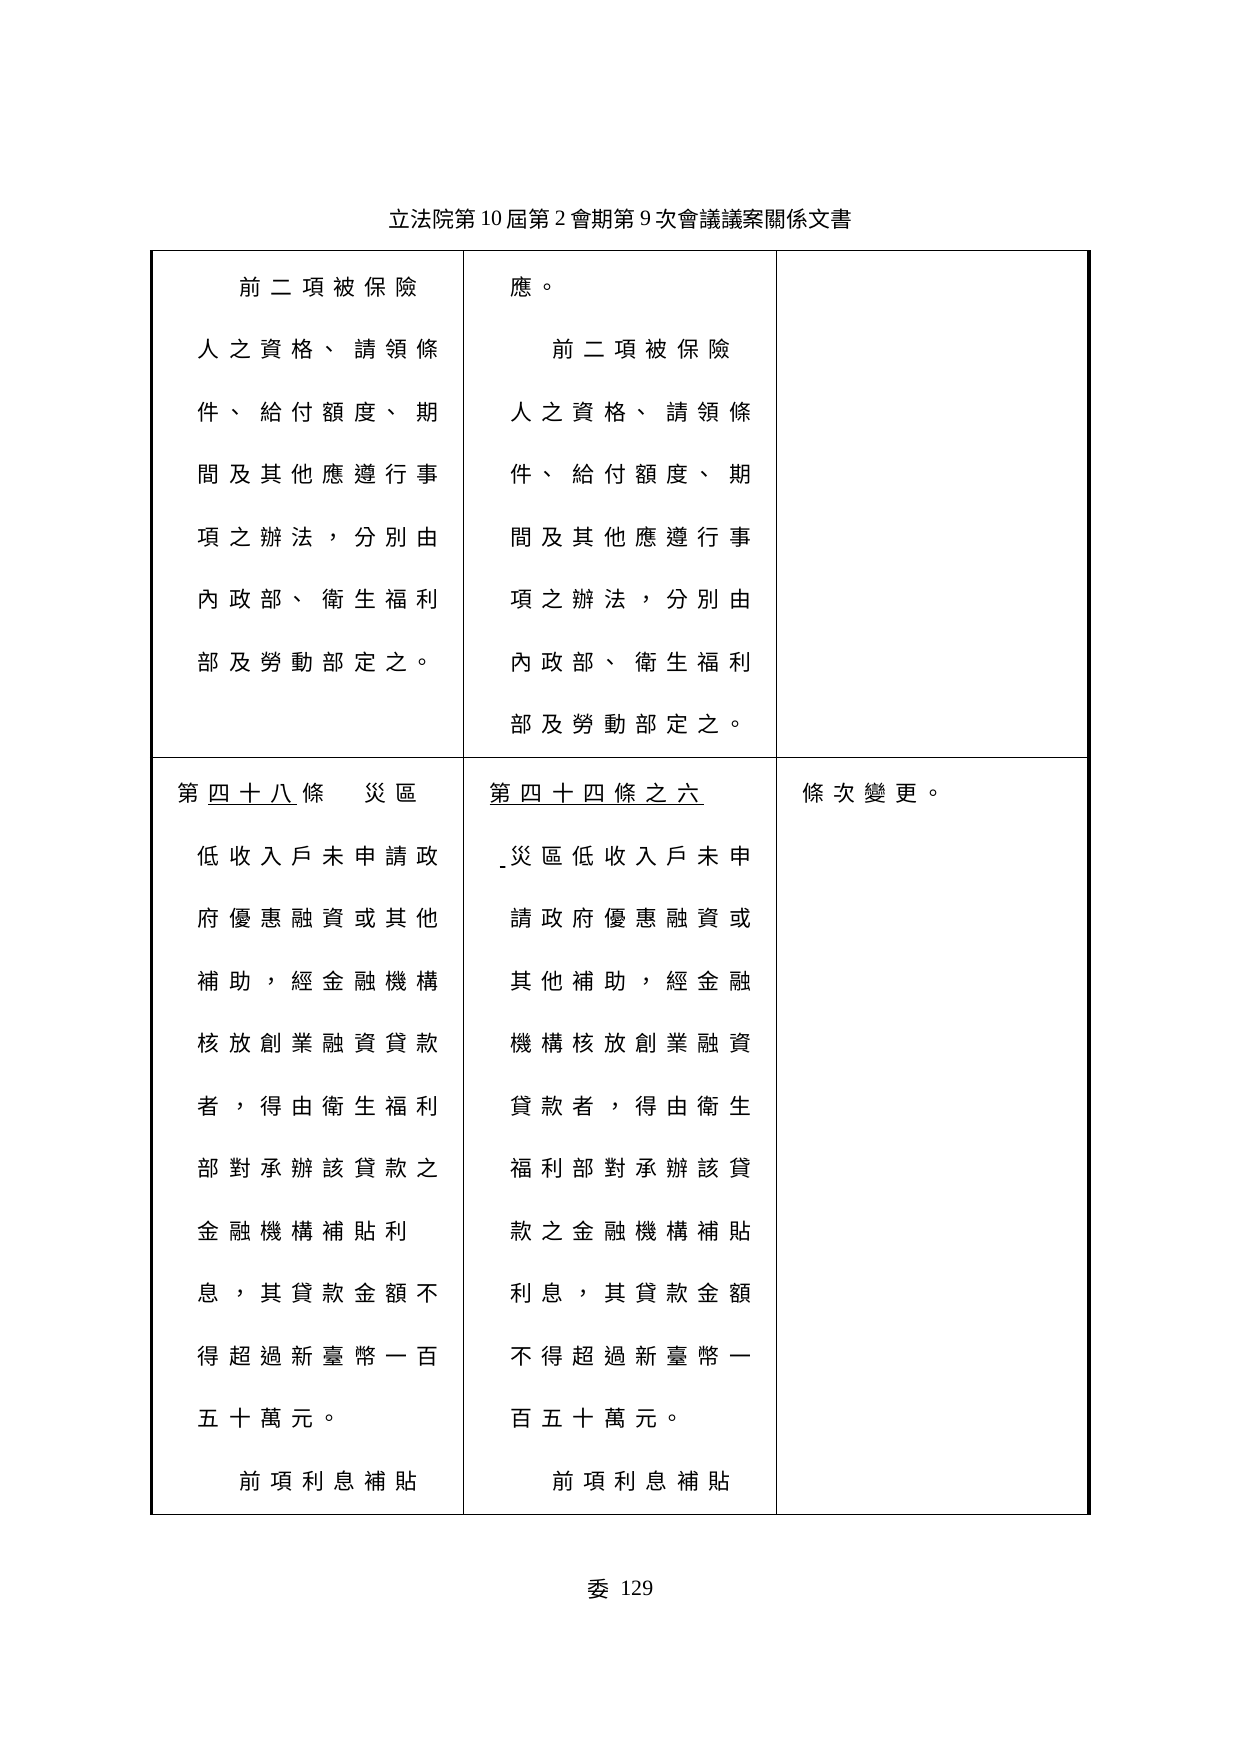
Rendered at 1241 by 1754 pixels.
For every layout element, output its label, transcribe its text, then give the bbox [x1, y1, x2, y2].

table_cell 第四十八條 災區低收入戶未申請政府優惠融資或其他補助，經金融機構核放創業融資貸款者，得由衛生福利部對承辦該貸款之金融機構補貼利息，其貸款金額不得超過新臺幣一百五十萬元。 前項利息補貼 [153, 758, 463, 1514]
table_cell 第四十四條之六 災區低收入戶未申請政府優惠融資或其他補助，經金融機構核放創業融資貸款者，得由衛生福利部對承辦該貸款之金融機構補貼利息，其貸款金額不得超過新臺幣一百五十萬元。 前項利息補貼 [464, 758, 776, 1514]
table_cell 前二項被保險人之資格、請領條件、給付額度、期間及其他應遵行事項之辦法，分別由內政部、衛生福利部及勞動部定之。 [153, 251, 463, 757]
table_cell 應。 前二項被保險人之資格、請領條件、給付額度、期間及其他應遵行事項之辦法，分別由內政部、衛生福利部及勞動部定之。 [464, 251, 776, 757]
table_cell 條次變更。 [777, 758, 1087, 1514]
table_cell [777, 251, 1087, 757]
